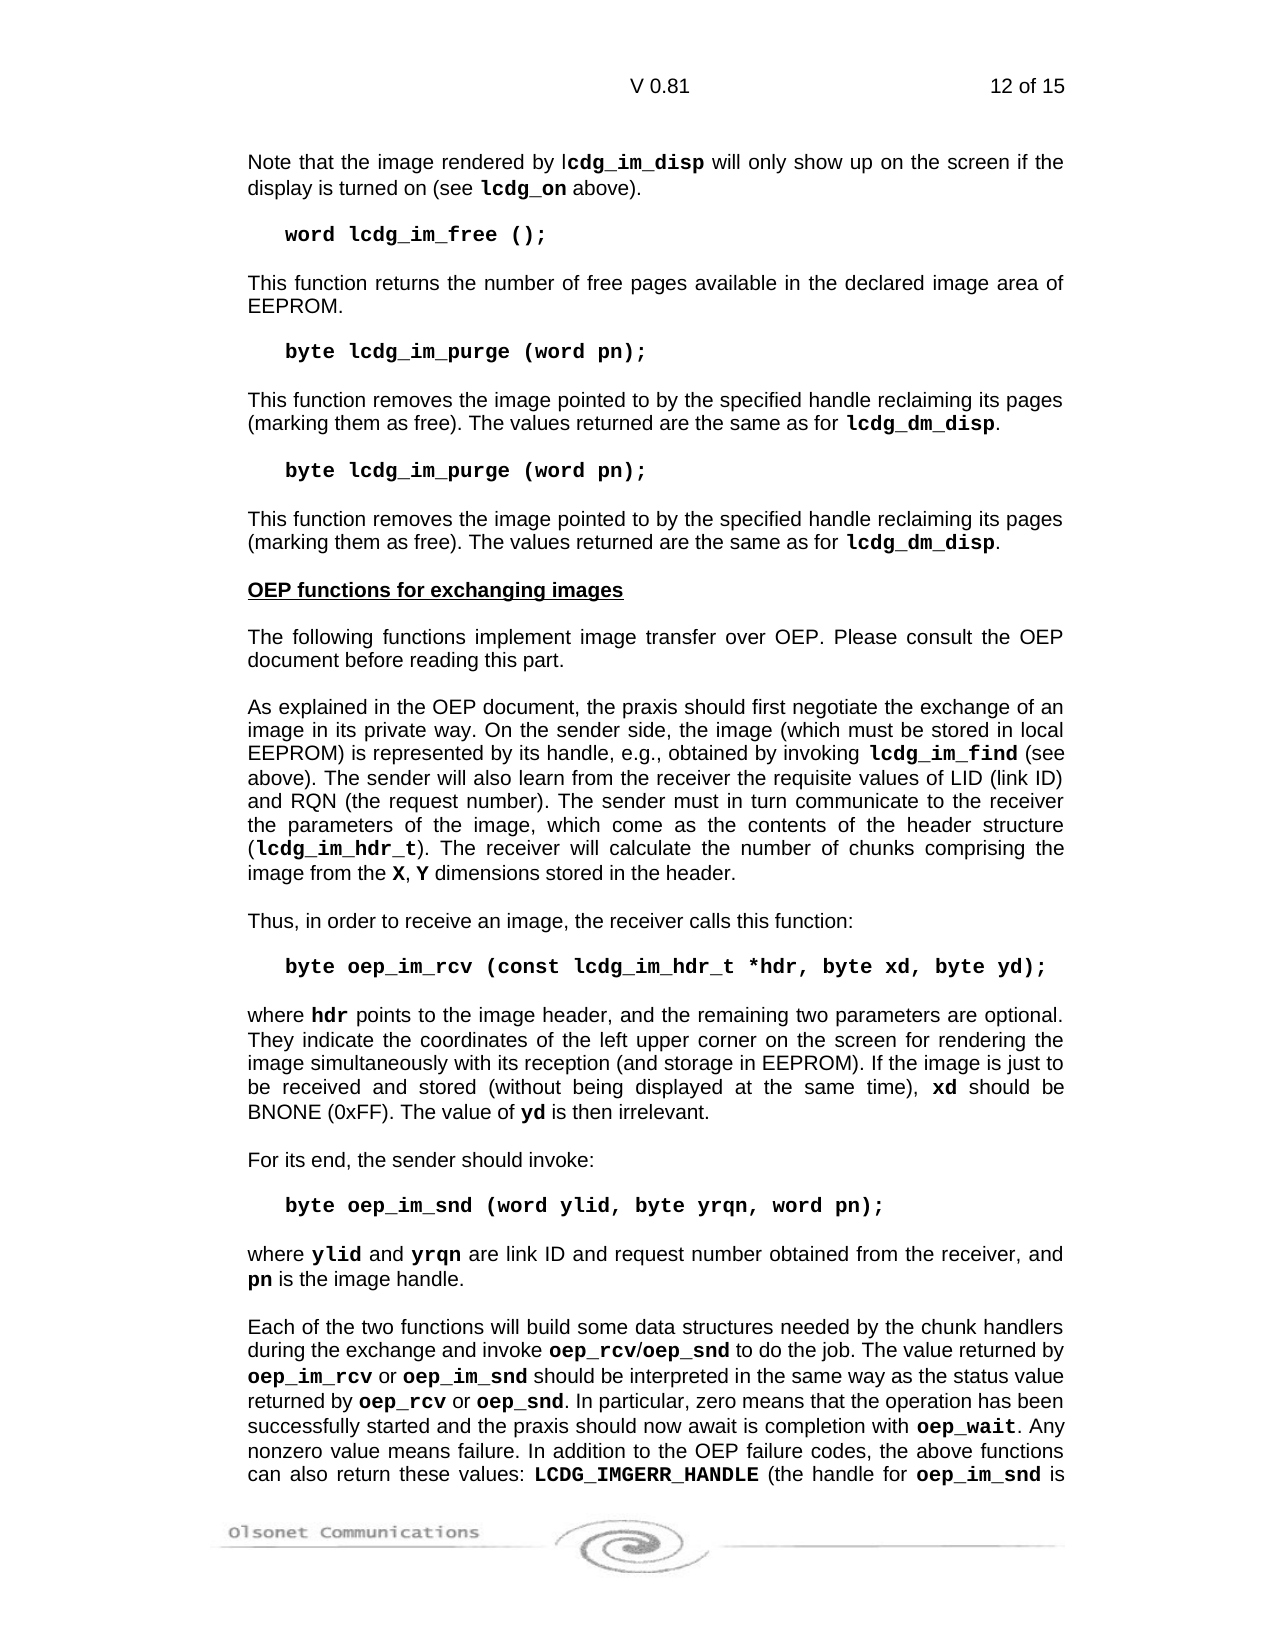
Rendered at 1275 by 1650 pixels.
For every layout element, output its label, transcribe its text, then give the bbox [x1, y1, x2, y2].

text This function returns the number of free pages available in the declared image area of EEPROM. [247, 272, 1065, 318]
text For its end, the sender should invoke: [247, 1149, 1065, 1172]
text Thus, in order to receive an image, the receiver calls this function: [247, 910, 1065, 933]
text As explained in the OEP document, the praxis should first negotiate the exchange of an image in its private way. On the sender side, the image (which must be stored in local EEPROM) is represented by its handle, e.g., obtained by invoking lcdg_im_find (see above). The sender will also learn from the receiver the requisite values of LID (link ID) and RQN (the request number). The sender must in turn communicate to the receiver the parameters of the image, which come as the contents of the header structure (lcdg_im_hdr_t). The receiver will calculate the number of chunks comprising the image from the X, Y dimensions stored in the header. [247, 695, 1065, 887]
text Each of the two functions will build some data structures needed by the chunk handlers during the exchange and invoke oep_rcv/oep_snd to do the job. The value returned by oep_im_rcv or oep_im_snd should be interpreted in the same way as the status value returned by oep_rcv or oep_snd. In particular, zero means that the operation has been successfully started and the praxis should now await is completion with oep_wait. Any nonzero value means failure. In addition to the OEP failure codes, the above functions can also return these values: LCDG_IMGERR_HANDLE (the handle for oep_im_snd is [247, 1316, 1065, 1488]
list byte lcdg_im_purge (word pn); [247, 341, 1065, 365]
list byte lcdg_im_purge (word pn); [247, 460, 1065, 484]
text where ylid and yrqn are link ID and request number obtained from the receiver, and pn is the image handle. [247, 1242, 1065, 1293]
text Note that the image rendered by lcdg_im_disp will only show up on the screen if the display is turned on (see lcdg_on above). [247, 151, 1065, 201]
text This function removes the image pointed to by the specified handle reclaiming its pages (marking them as free). The values returned are the same as for lcdg_dm_disp. [247, 389, 1065, 437]
text where hdr points to the image header, and the remaining two parameters are optional. They indicate the coordinates of the left upper corner on the screen for rendering the image simultaneously with its reception (and storage in EEPROM). If the image is just to be received and stored (without being displayed at the same time), xd should be BNONE (0xFF). The value of yd is then irrelevant. [247, 1004, 1065, 1125]
list byte oep_im_rcv (const lcdg_im_hdr_t *hdr, byte xd, byte yd); [247, 956, 1065, 980]
text The following functions implement image transfer over OEP. Please consult the OEP document before reading this part. [247, 626, 1065, 672]
subtitle OEP functions for exchanging images [247, 579, 1065, 602]
list byte oep_im_snd (word ylid, byte yrqn, word pn); [247, 1195, 1065, 1219]
text This function removes the image pointed to by the specified handle reclaiming its pages (marking them as free). The values returned are the same as for lcdg_dm_disp. [247, 507, 1065, 556]
list word lcdg_im_free (); [247, 224, 1065, 248]
picture [210, 1504, 1065, 1596]
